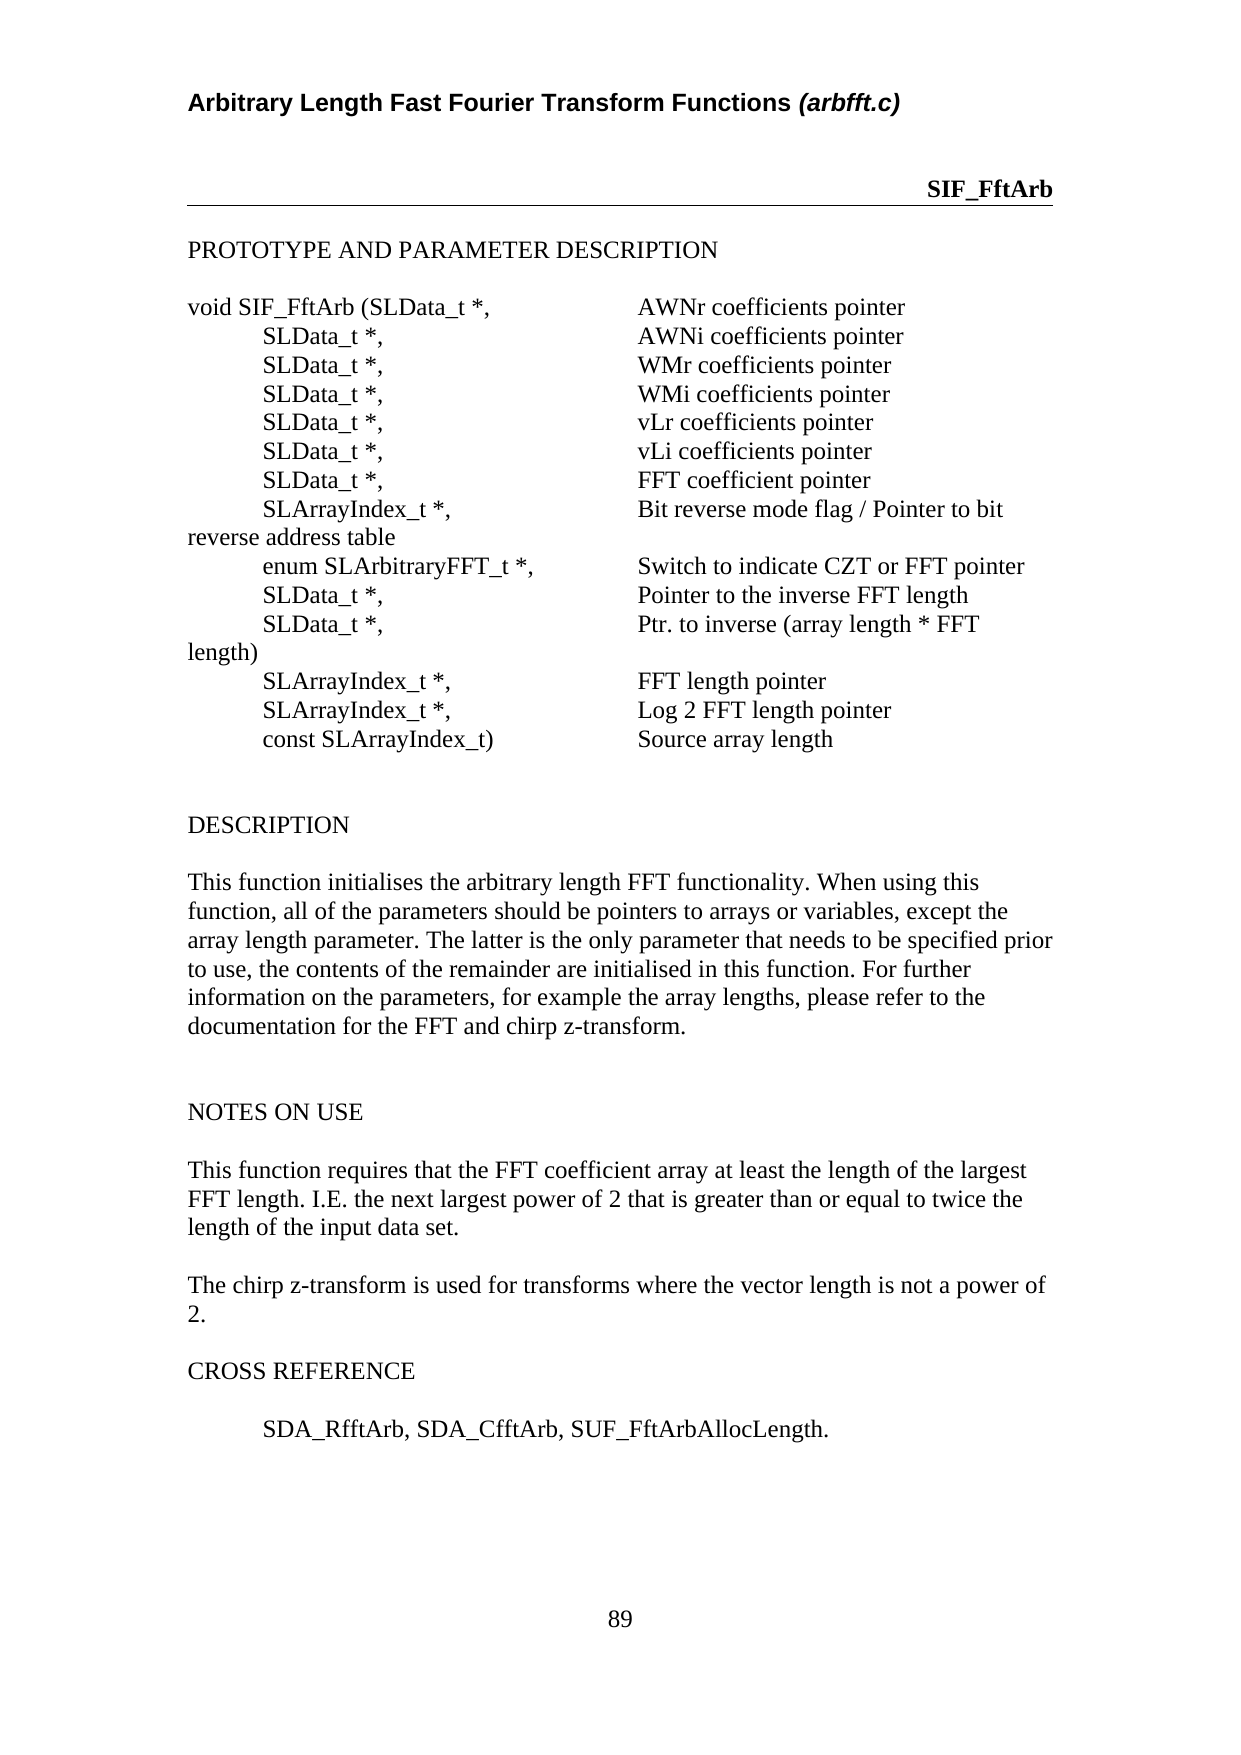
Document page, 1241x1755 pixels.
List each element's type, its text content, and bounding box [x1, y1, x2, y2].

text PROTOTYPE AND PARAMETER DESCRIPTION [187, 235, 1053, 264]
text SLArrayIndex_t *, Log 2 FFT length pointer [187, 695, 1053, 724]
text SLData_t *, WMi coefficients pointer [187, 379, 1053, 407]
text SLData_t *, WMr coefficients pointer [187, 350, 1053, 379]
text SDA_RfftArb, SDA_CfftArb, SUF_FftArbAllocLength. [187, 1414, 1053, 1442]
text enum SLArbitraryFFT_t *, Switch to indicate CZT or FFT pointer [187, 551, 1053, 580]
text const SLArrayIndex_t) Source array length [187, 724, 1053, 752]
subtitle SIF_FftArb [187, 174, 1053, 205]
text This function initialises the arbitrary length FFT functionality. When using this function, all of the parameters should be pointers to arrays or variables, except the array length parameter. The latter is the only parameter that needs to be specified prior to use, the contents of the remainder are initialised in this function. For further information on the parameters, for example the array lengths, please refer to the documentation for the FFT and chirp z-transform. [187, 867, 1053, 1040]
text SLArrayIndex_t *, FFT length pointer [187, 666, 1053, 695]
text CROSS REFERENCE [187, 1356, 1053, 1385]
subtitle Arbitrary Length Fast Fourier Transform Functions (arbfft.c) [187, 87, 1053, 116]
text The chirp z-transform is used for transforms where the vector length is not a power of 2. [187, 1270, 1053, 1327]
text SLData_t *, vLi coefficients pointer [187, 436, 1053, 465]
text This function requires that the FFT coefficient array at least the length of the largest FFT length. I.E. the next largest power of 2 that is greater than or equal to twice the length of the input data set. [187, 1155, 1053, 1241]
text SLData_t *, AWNi coefficients pointer [187, 321, 1053, 350]
text SLData_t *, FFT coefficient pointer [187, 465, 1053, 494]
text NOTES ON USE [187, 1097, 1053, 1126]
text SLData_t *, Ptr. to inverse (array length * FFT length) [187, 609, 1053, 666]
text SLArrayIndex_t *, Bit reverse mode flag / Pointer to bit reverse address table [187, 494, 1053, 551]
text DESCRIPTION [187, 810, 1053, 839]
text void SIF_FftArb (SLData_t *, AWNr coefficients pointer [187, 292, 1053, 321]
text SLData_t *, Pointer to the inverse FFT length [187, 580, 1053, 609]
text SLData_t *, vLr coefficients pointer [187, 407, 1053, 436]
